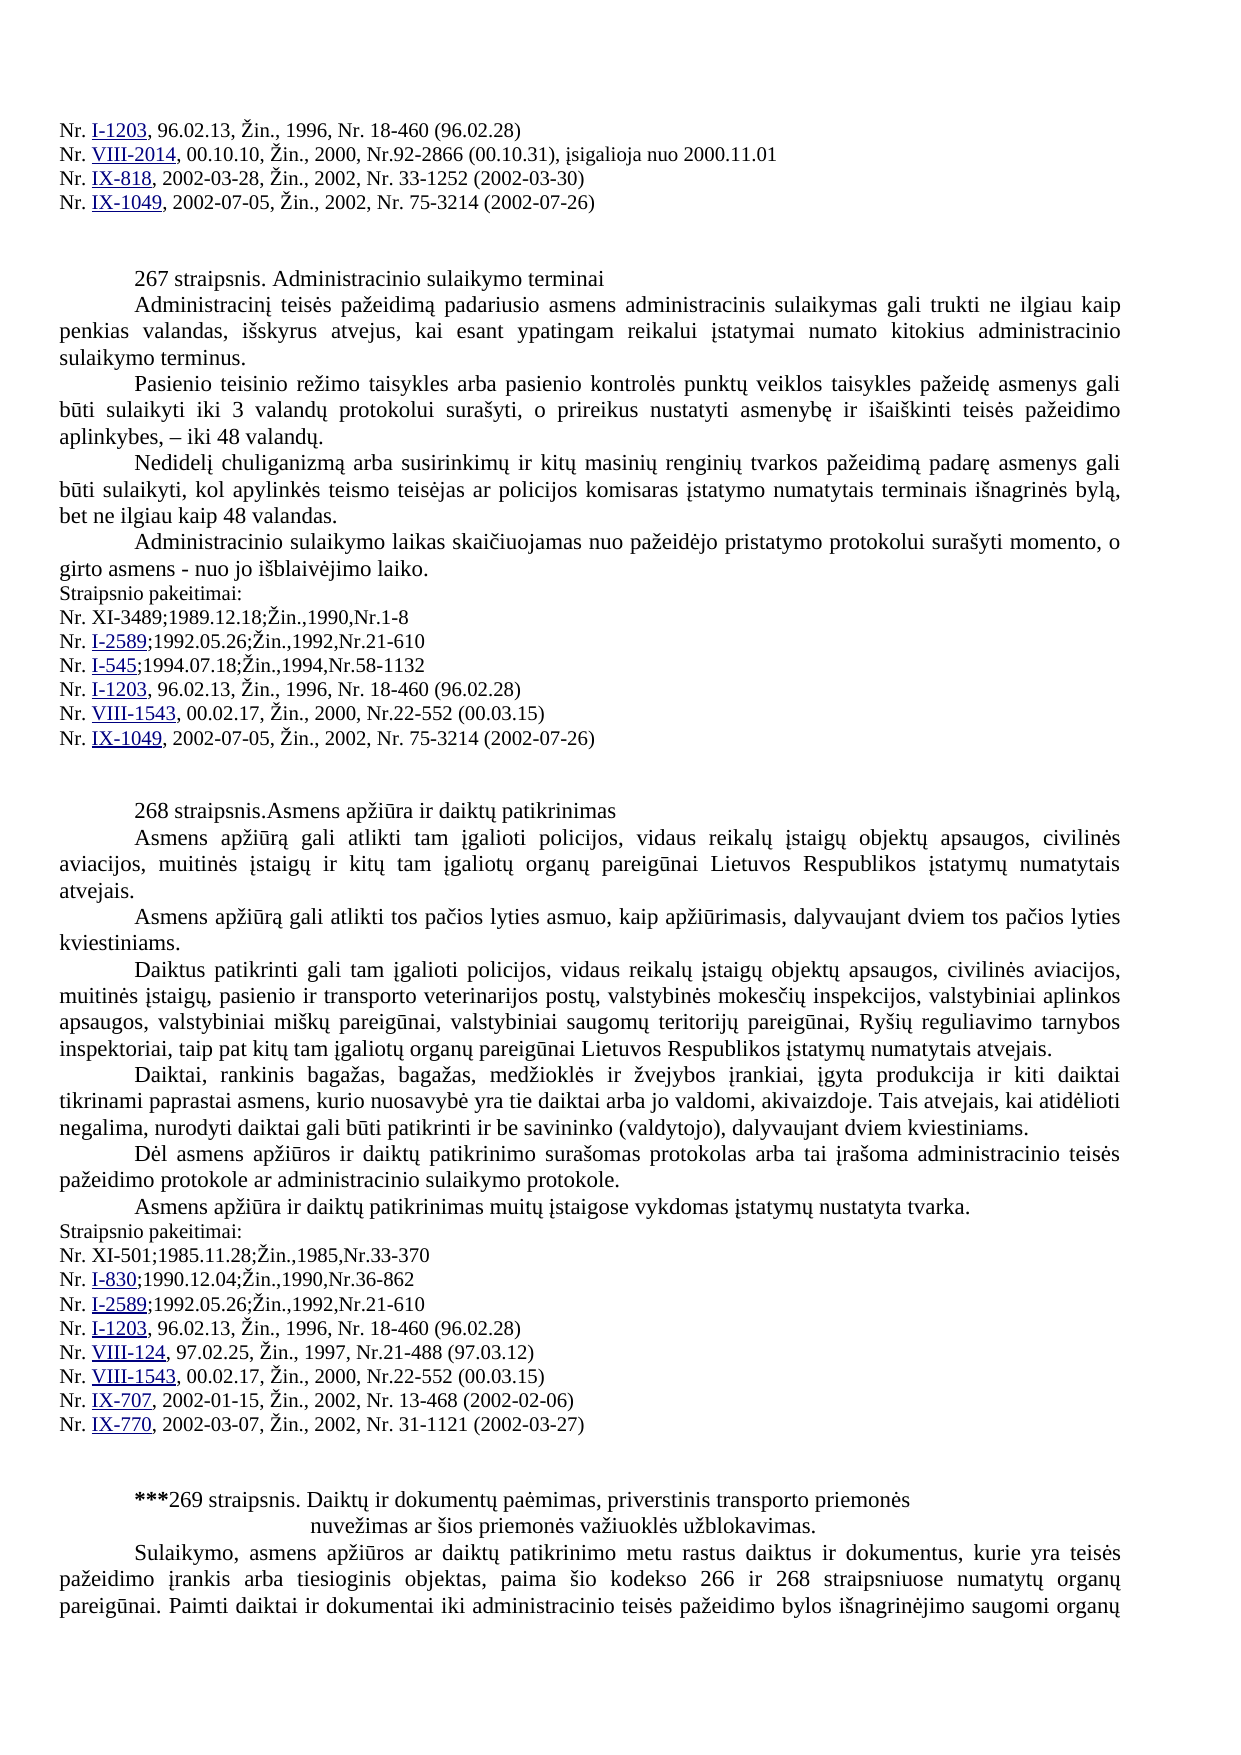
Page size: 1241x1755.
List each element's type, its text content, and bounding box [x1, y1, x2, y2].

text Administracinį teisės pažeidimą padariusio asmens administracinis sulaikymas gali trukti ne ilgiau kaip penkias valandas, išskyrus atvejus, kai esant ypatingam reikalui įstatymai numato kitokius administracinio sulaikymo terminus. [59, 291, 1122, 370]
text Nr. VIII-124, 97.02.25, Žin., 1997, Nr.21-488 (97.03.12) [59, 1339, 1122, 1364]
text Asmens apžiūra ir daiktų patikrinimas muitų įstaigose vykdomas įstatymų nustatyta tvarka. [59, 1193, 1122, 1219]
text Nr. IX-1049, 2002-07-05, Žin., 2002, Nr. 75-3214 (2002-07-26) [59, 725, 1122, 749]
text Pasienio teisinio režimo taisykles arba pasienio kontrolės punktų veiklos taisykles pažeidę asmenys gali būti sulaikyti iki 3 valandų protokolui surašyti, o prireikus nustatyti asmenybę ir išaiškinti teisės pažeidimo aplinkybes, – iki 48 valandų. [59, 370, 1122, 449]
text Nr. XI-501;1985.11.28;Žin.,1985,Nr.33-370 [59, 1243, 1122, 1267]
text Nr. I-2589;1992.05.26;Žin.,1992,Nr.21-610 [59, 1291, 1122, 1316]
text Asmens apžiūrą gali atlikti tam įgalioti policijos, vidaus reikalų įstaigų objektų apsaugos, civilinės aviacijos, muitinės įstaigų ir kitų tam įgaliotų organų pareigūnai Lietuvos Respublikos įstatymų numatytais atvejais. [59, 824, 1122, 903]
text Nr. IX-770, 2002-03-07, Žin., 2002, Nr. 31-1121 (2002-03-27) [59, 1412, 1122, 1436]
text nuvežimas ar šios priemonės važiuoklės užblokavimas. [310, 1513, 1122, 1539]
text Nr. I-2589;1992.05.26;Žin.,1992,Nr.21-610 [59, 629, 1122, 653]
text Nr. VIII-2014, 00.10.10, Žin., 2000, Nr.92-2866 (00.10.31), įsigalioja nuo 2000.11.01 [59, 142, 1122, 166]
text Nr. I-830;1990.12.04;Žin.,1990,Nr.36-862 [59, 1267, 1122, 1291]
text Sulaikymo, asmens apžiūros ar daiktų patikrinimo metu rastus daiktus ir dokumentus, kurie yra teisės pažeidimo įrankis arba tiesioginis objektas, paima šio kodekso 266 ir 268 straipsniuose numatytų organų pareigūnai. Paimti daiktai ir dokumentai iki administracinio teisės pažeidimo bylos išnagrinėjimo saugomi organų [59, 1539, 1122, 1618]
text Straipsnio pakeitimai: [59, 581, 1122, 605]
text Daiktus patikrinti gali tam įgalioti policijos, vidaus reikalų įstaigų objektų apsaugos, civilinės aviacijos, muitinės įstaigų, pasienio ir transporto veterinarijos postų, valstybinės mokesčių inspekcijos, valstybiniai aplinkos apsaugos, valstybiniai miškų pareigūnai, valstybiniai saugomų teritorijų pareigūnai, Ryšių reguliavimo tarnybos inspektoriai, taip pat kitų tam įgaliotų organų pareigūnai Lietuvos Respublikos įstatymų numatytais atvejais. [59, 956, 1122, 1061]
text Nr. XI-3489;1989.12.18;Žin.,1990,Nr.1-8 [59, 605, 1122, 629]
text Asmens apžiūrą gali atlikti tos pačios lyties asmuo, kaip apžiūrimasis, dalyvaujant dviem tos pačios lyties kviestiniams. [59, 903, 1122, 956]
text Nr. IX-707, 2002-01-15, Žin., 2002, Nr. 13-468 (2002-02-06) [59, 1388, 1122, 1412]
text Straipsnio pakeitimai: [59, 1219, 1122, 1243]
text Nr. VIII-1543, 00.02.17, Žin., 2000, Nr.22-552 (00.03.15) [59, 701, 1122, 725]
text Nr. IX-818, 2002-03-28, Žin., 2002, Nr. 33-1252 (2002-03-30) [59, 166, 1122, 190]
text Nr. I-545;1994.07.18;Žin.,1994,Nr.58-1132 [59, 653, 1122, 677]
text Daiktai, rankinis bagažas, bagažas, medžioklės ir žvejybos įrankiai, įgyta produkcija ir kiti daiktai tikrinami paprastai asmens, kurio nuosavybė yra tie daiktai arba jo valdomi, akivaizdoje. Tais atvejais, kai atidėlioti negalima, nurodyti daiktai gali būti patikrinti ir be savininko (valdytojo), dalyvaujant dviem kviestiniams. [59, 1061, 1122, 1140]
text Nr. I-1203, 96.02.13, Žin., 1996, Nr. 18-460 (96.02.28) [59, 1316, 1122, 1339]
text Nr. I-1203, 96.02.13, Žin., 1996, Nr. 18-460 (96.02.28) [59, 118, 1122, 142]
text Dėl asmens apžiūros ir daiktų patikrinimo surašomas protokolas arba tai įrašoma administracinio teisės pažeidimo protokole ar administracinio sulaikymo protokole. [59, 1140, 1122, 1193]
text 267 straipsnis. Administracinio sulaikymo terminai [59, 265, 1122, 291]
text Administracinio sulaikymo laikas skaičiuojamas nuo pažeidėjo pristatymo protokolui surašyti momento, o girto asmens - nuo jo išblaivėjimo laiko. [59, 528, 1122, 581]
text Nedidelį chuliganizmą arba susirinkimų ir kitų masinių renginių tvarkos pažeidimą padarę asmenys gali būti sulaikyti, kol apylinkės teismo teisėjas ar policijos komisaras įstatymo numatytais terminais išnagrinės bylą, bet ne ilgiau kaip 48 valandas. [59, 449, 1122, 528]
text Nr. I-1203, 96.02.13, Žin., 1996, Nr. 18-460 (96.02.28) [59, 677, 1122, 701]
text ***269 straipsnis. Daiktų ir dokumentų paėmimas, priverstinis transporto priemonės [134, 1486, 1122, 1513]
text Nr. VIII-1543, 00.02.17, Žin., 2000, Nr.22-552 (00.03.15) [59, 1364, 1122, 1388]
text 268 straipsnis.Asmens apžiūra ir daiktų patikrinimas [59, 798, 1122, 824]
text Nr. IX-1049, 2002-07-05, Žin., 2002, Nr. 75-3214 (2002-07-26) [59, 190, 1122, 214]
